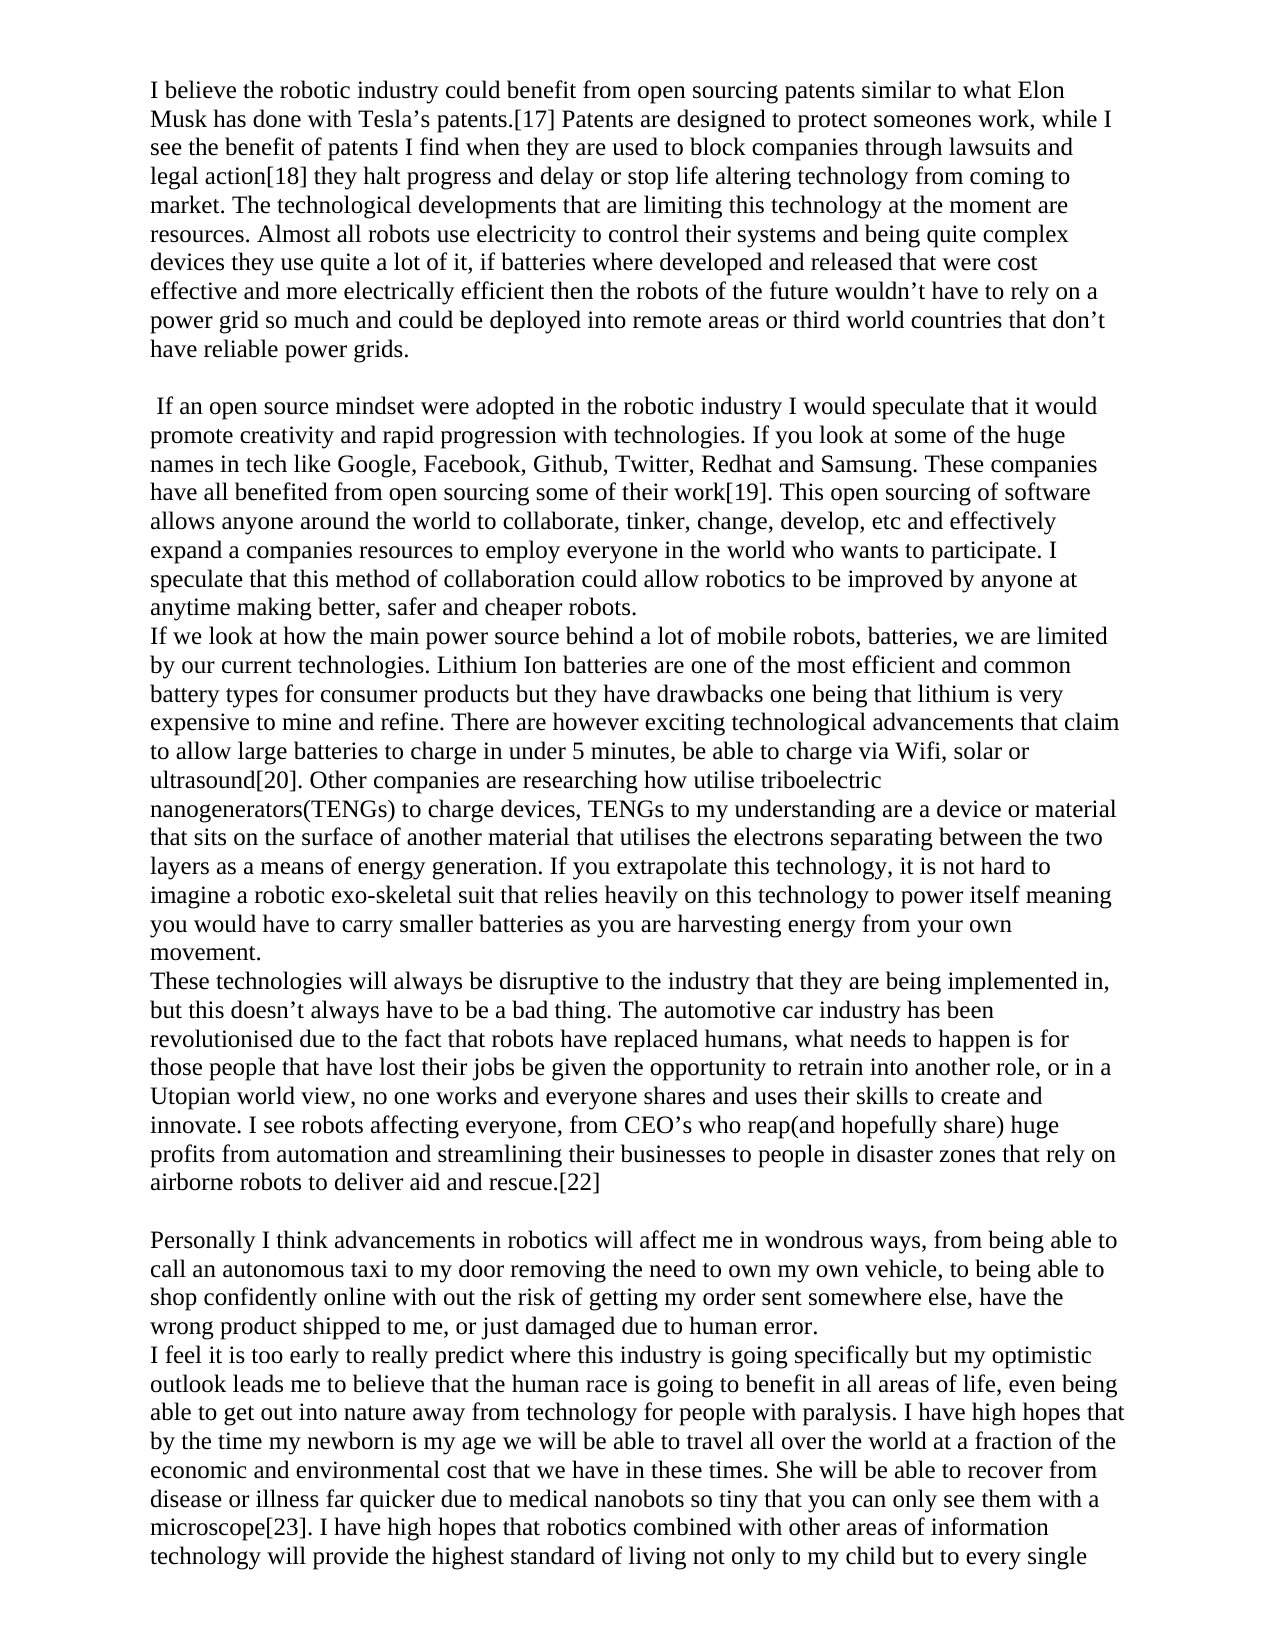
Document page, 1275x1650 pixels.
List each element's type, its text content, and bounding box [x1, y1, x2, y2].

text Personally I think advancements in robotics will affect me in wondrous ways, from being able to call an autonomous taxi to my door removing the need to own my own vehicle, to being able to shop confidently online with out the risk of getting my order sent somewhere else, have the wrong product shipped to me, or just damaged due to human error. [150, 1225, 1125, 1340]
text If we look at how the main power source behind a lot of mobile robots, batteries, we are limited by our current technologies. Lithium Ion batteries are one of the most efficient and common battery types for consumer products but they have drawbacks one being that lithium is very expensive to mine and refine. There are however exciting technological advancements that claim to allow large batteries to charge in under 5 minutes, be able to charge via Wifi, solar or ultrasound[20]. Other companies are researching how utilise triboelectric nanogenerators(TENGs) to charge devices, TENGs to my understanding are a device or material that sits on the surface of another material that utilises the electrons separating between the two layers as a means of energy generation. If you extrapolate this technology, it is not hard to imagine a robotic exo-skeletal suit that relies heavily on this technology to power itself meaning you would have to carry smaller batteries as you are harvesting energy from your own movement. [150, 621, 1125, 966]
text I believe the robotic industry could benefit from open sourcing patents similar to what Elon Musk has done with Tesla’s patents.[17] Patents are designed to protect someones work, while I see the benefit of patents I find when they are used to block companies through lawsuits and legal action[18] they halt progress and delay or stop life altering technology from coming to market. The technological developments that are limiting this technology at the moment are resources. Almost all robots use electricity to control their systems and being quite complex devices they use quite a lot of it, if batteries where developed and released that were cost effective and more electrically efficient then the robots of the future wouldn’t have to rely on a power grid so much and could be deployed into remote areas or third world countries that don’t have reliable power grids. [150, 75, 1125, 362]
text If an open source mindset were adopted in the robotic industry I would speculate that it would promote creativity and rapid progression with technologies. If you look at some of the huge names in tech like Google, Facebook, Github, Twitter, Redhat and Samsung. These companies have all benefited from open sourcing some of their work[19]. This open sourcing of software allows anyone around the world to collaborate, tinker, change, develop, etc and effectively expand a companies resources to employ everyone in the world who wants to participate. I speculate that this method of collaboration could allow robotics to be improved by anyone at anytime making better, safer and cheaper robots. [150, 391, 1125, 621]
text These technologies will always be disruptive to the industry that they are being implemented in, but this doesn’t always have to be a bad thing. The automotive car industry has been revolutionised due to the fact that robots have replaced humans, what needs to happen is for those people that have lost their jobs be given the opportunity to retrain into another role, or in a Utopian world view, no one works and everyone shares and uses their skills to create and innovate. I see robots affecting everyone, from CEO’s who reap(and hopefully share) huge profits from automation and streamlining their businesses to people in disaster zones that rely on airborne robots to deliver aid and rescue.[22] [150, 966, 1125, 1196]
text I feel it is too early to really predict where this industry is going specifically but my optimistic outlook leads me to believe that the human race is going to benefit in all areas of life, even being able to get out into nature away from technology for people with paralysis. I have high hopes that by the time my newborn is my age we will be able to travel all over the world at a fraction of the economic and environmental cost that we have in these times. She will be able to recover from disease or illness far quicker due to medical nanobots so tiny that you can only see them with a microscope[23]. I have high hopes that robotics combined with other areas of information technology will provide the highest standard of living not only to my child but to every single [150, 1340, 1125, 1570]
